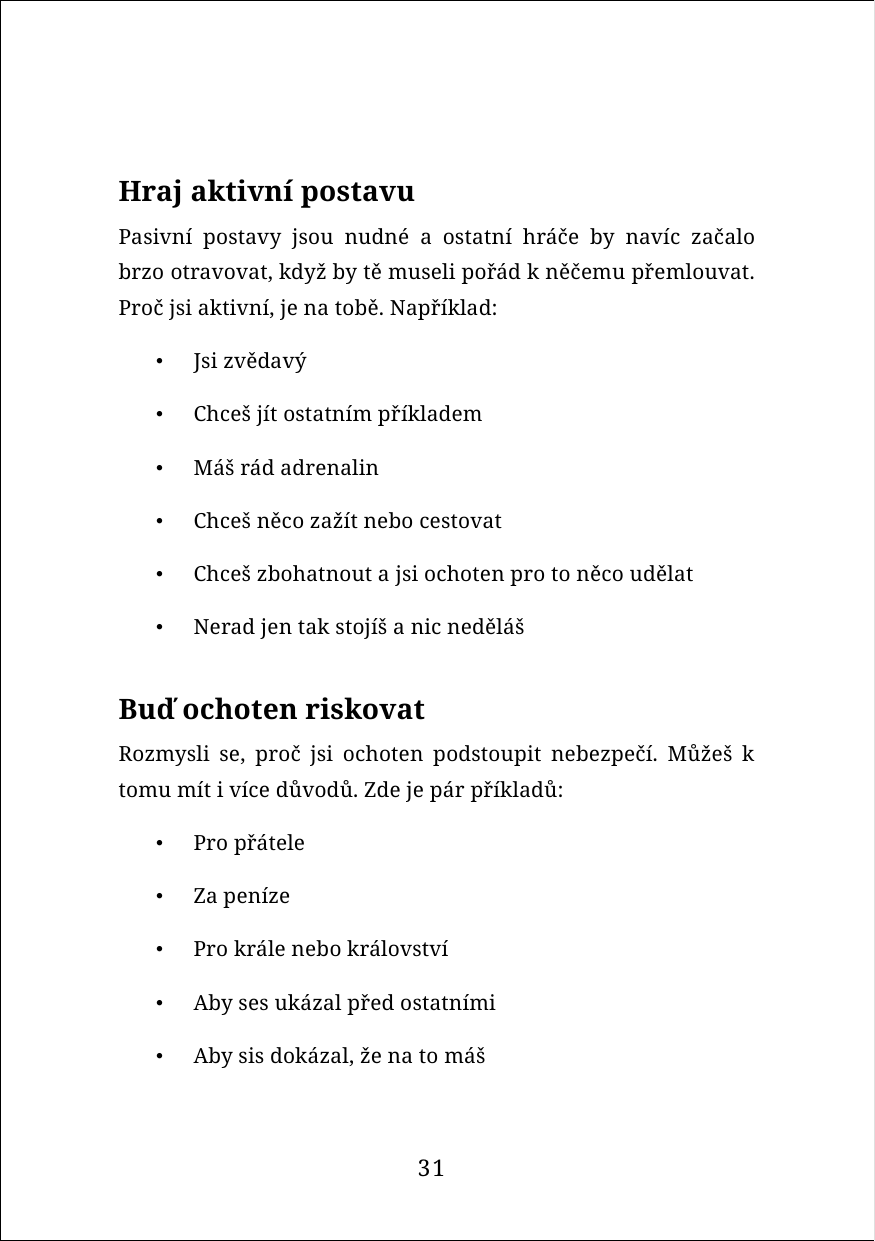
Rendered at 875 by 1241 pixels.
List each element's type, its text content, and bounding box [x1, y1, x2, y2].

list Jsi zvědavý [156, 346, 756, 374]
list Aby ses ukázal před ostatními [156, 988, 756, 1016]
list Za peníze [156, 881, 756, 910]
text Pasivní postavy jsou nudné a ostatní hráče by navíc začalo brzo otravovat, když by tě museli pořád k něčemu přemlouvat. Proč jsi aktivní, je na tobě. Například: [118, 222, 756, 321]
list Pro přátele [156, 828, 756, 856]
subtitle Hraj aktivní postavu [118, 172, 756, 210]
list Pro krále nebo království [156, 934, 756, 963]
list Chceš zbohatnout a jsi ochoten pro to něco udělat [156, 559, 756, 587]
list Aby sis dokázal, že na to máš [156, 1041, 756, 1069]
text Rozmysli se, proč jsi ochoten podstoupit nebezpečí. Můžeš k tomu mít i více důvodů. Zde je pár příkladů: [118, 739, 756, 803]
list Chceš něco zažít nebo cestovat [156, 506, 756, 534]
subtitle Buď ochoten riskovat [118, 689, 756, 727]
list Nerad jen tak stojíš a nic neděláš [156, 612, 756, 641]
list Chceš jít ostatním příkladem [156, 399, 756, 428]
list Máš rád adrenalin [156, 453, 756, 481]
